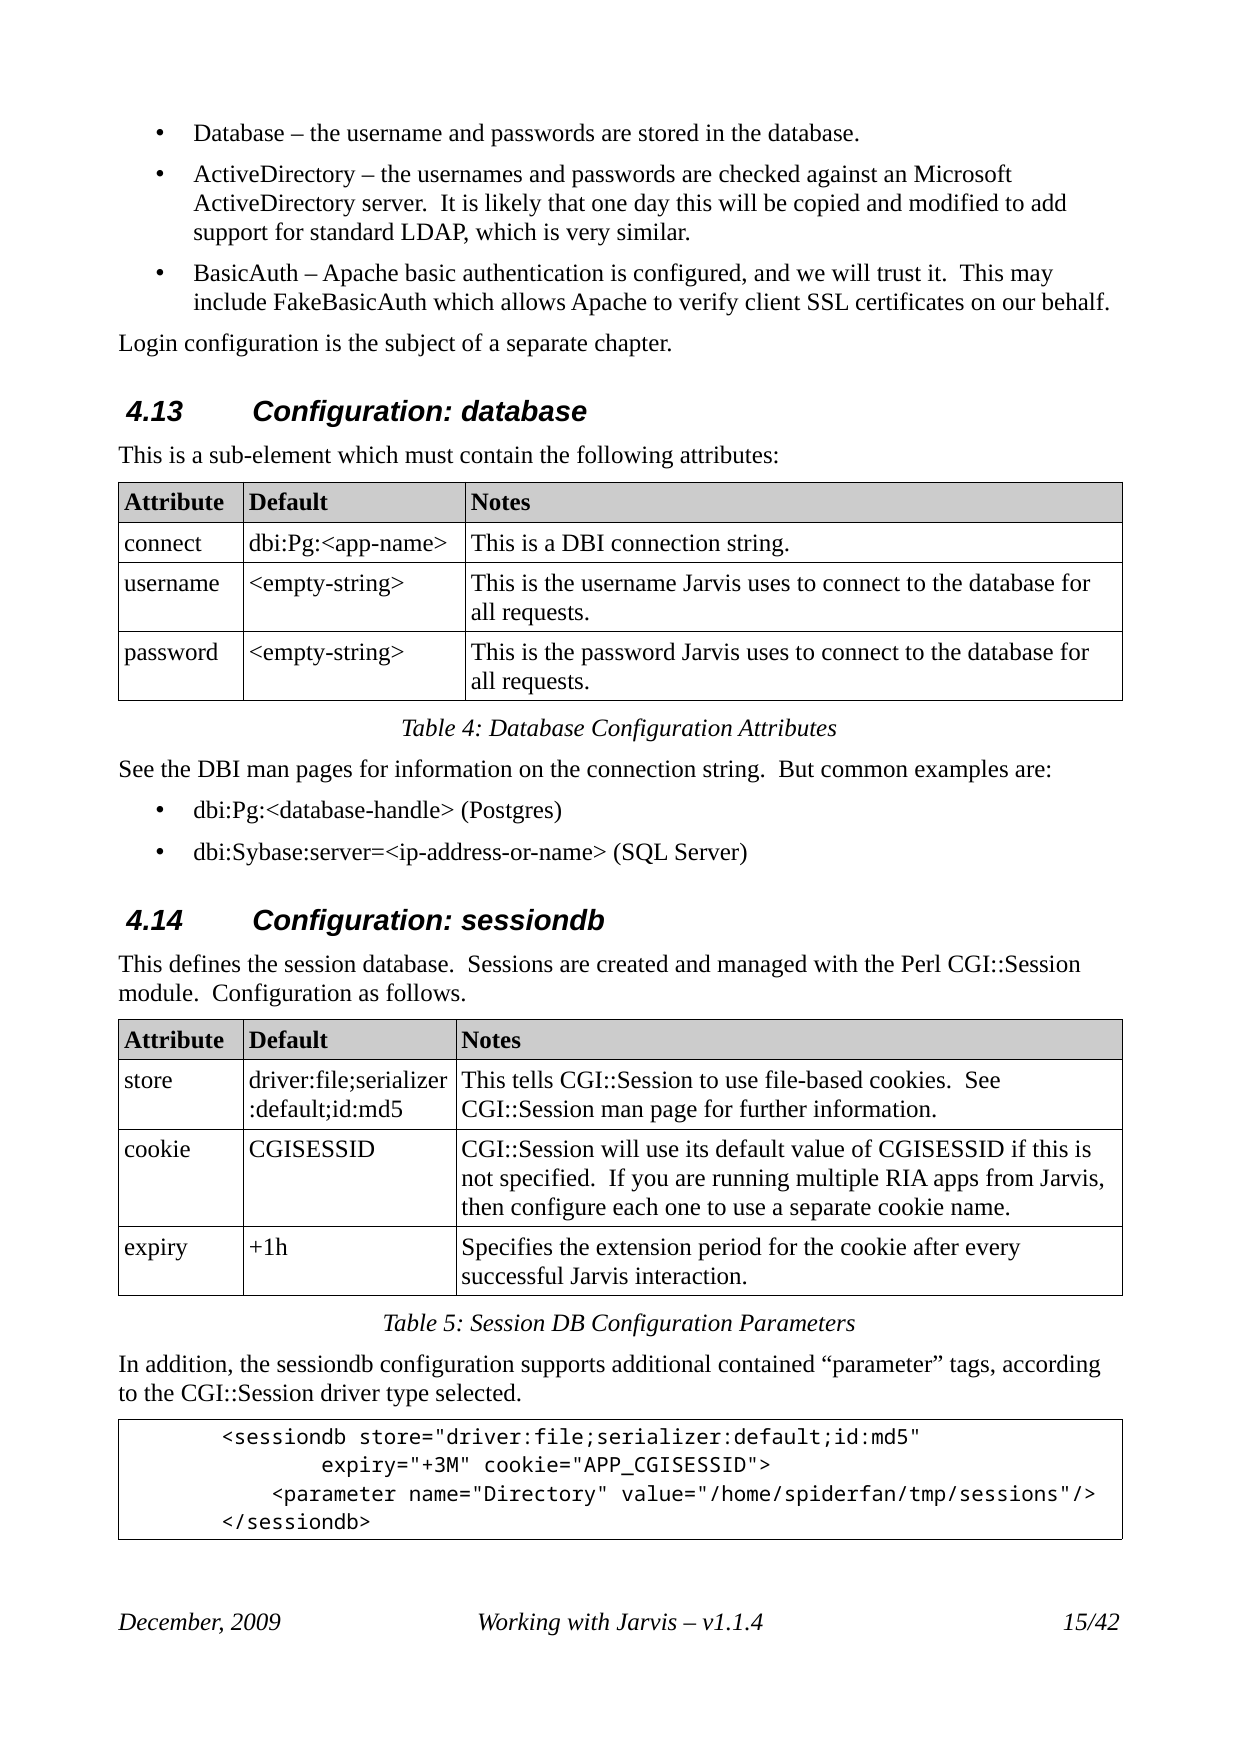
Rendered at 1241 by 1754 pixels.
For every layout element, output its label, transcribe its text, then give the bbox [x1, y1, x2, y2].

table_cell store [119, 1060, 243, 1128]
text See the DBI man pages for information on the connection string. But common examples are: [118, 754, 1122, 783]
list BasicAuth – Apache basic authentication is configured, and we will trust it. This may include FakeBasicAuth which allows Apache to verify client SSL certificates on our behalf. [156, 258, 1122, 316]
table_header Notes [457, 1020, 1122, 1059]
table_cell This is the username Jarvis uses to connect to the database for all requests. [466, 563, 1122, 631]
table_cell cookie [119, 1130, 243, 1226]
table_header Notes [466, 483, 1122, 522]
subtitle Configuration: sessiondb [118, 903, 1122, 937]
table_cell This tells CGI::Session to use file-based cookies. See CGI::Session man page for further information. [457, 1060, 1122, 1128]
table_cell <empty-string> [244, 563, 465, 631]
table_cell Specifies the extension period for the cookie after every successful Jarvis interaction. [457, 1227, 1122, 1295]
table_cell expiry [119, 1227, 243, 1295]
text Table 5: Session DB Configuration Parameters [118, 1308, 1122, 1337]
list ActiveDirectory – the usernames and passwords are checked against an Microsoft ActiveDirectory server. It is likely that one day this will be copied and modified to add support for standard LDAP, which is very similar. [156, 159, 1122, 246]
table_header Attribute [119, 483, 243, 522]
table_cell CGISESSID [244, 1130, 456, 1226]
list dbi:Sybase:server=<ip-address-or-name> (SQL Server) [156, 837, 1122, 866]
table_cell <empty-string> [244, 632, 465, 700]
table_cell driver:file;serializer :default;id:md5 [244, 1060, 456, 1128]
table_cell This is the password Jarvis uses to connect to the database for all requests. [466, 632, 1122, 700]
text This defines the session database. Sessions are created and managed with the Perl CGI::Session module. Configuration as follows. [118, 949, 1122, 1007]
table_cell username [119, 563, 243, 631]
table_cell CGI::Session will use its default value of CGISESSID if this is not specified. If you are running multiple RIA apps from Jarvis, then configure each one to use a separate cookie name. [457, 1130, 1122, 1226]
table_cell connect [119, 523, 243, 562]
text Login configuration is the subject of a separate chapter. [118, 328, 1122, 357]
list Database – the username and passwords are stored in the database. [156, 118, 1122, 147]
table_cell password [119, 632, 243, 700]
text </sessiondb> [119, 1504, 1122, 1539]
text expiry="+3M" cookie="APP_CGISESSID"> [119, 1448, 1122, 1476]
text In addition, the sessiondb configuration supports additional contained “parameter” tags, according to the CGI::Session driver type selected. [118, 1349, 1122, 1407]
text This is a sub-element which must contain the following attributes: [118, 440, 1122, 469]
text <parameter name="Directory" value="/home/spiderfan/tmp/sessions"/> [119, 1476, 1122, 1504]
table_cell This is a DBI connection string. [466, 523, 1122, 562]
table_header Attribute [119, 1020, 243, 1059]
list dbi:Pg:<database-handle> (Postgres) [156, 796, 1122, 824]
table_header Default [244, 1020, 456, 1059]
table_cell dbi:Pg:<app-name> [244, 523, 465, 562]
text Table 4: Database Configuration Attributes [118, 713, 1122, 742]
table_cell +1h [244, 1227, 456, 1295]
table_header Default [244, 483, 465, 522]
subtitle Configuration: database [118, 394, 1122, 428]
text <sessiondb store="driver:file;serializer:default;id:md5" [119, 1420, 1122, 1448]
